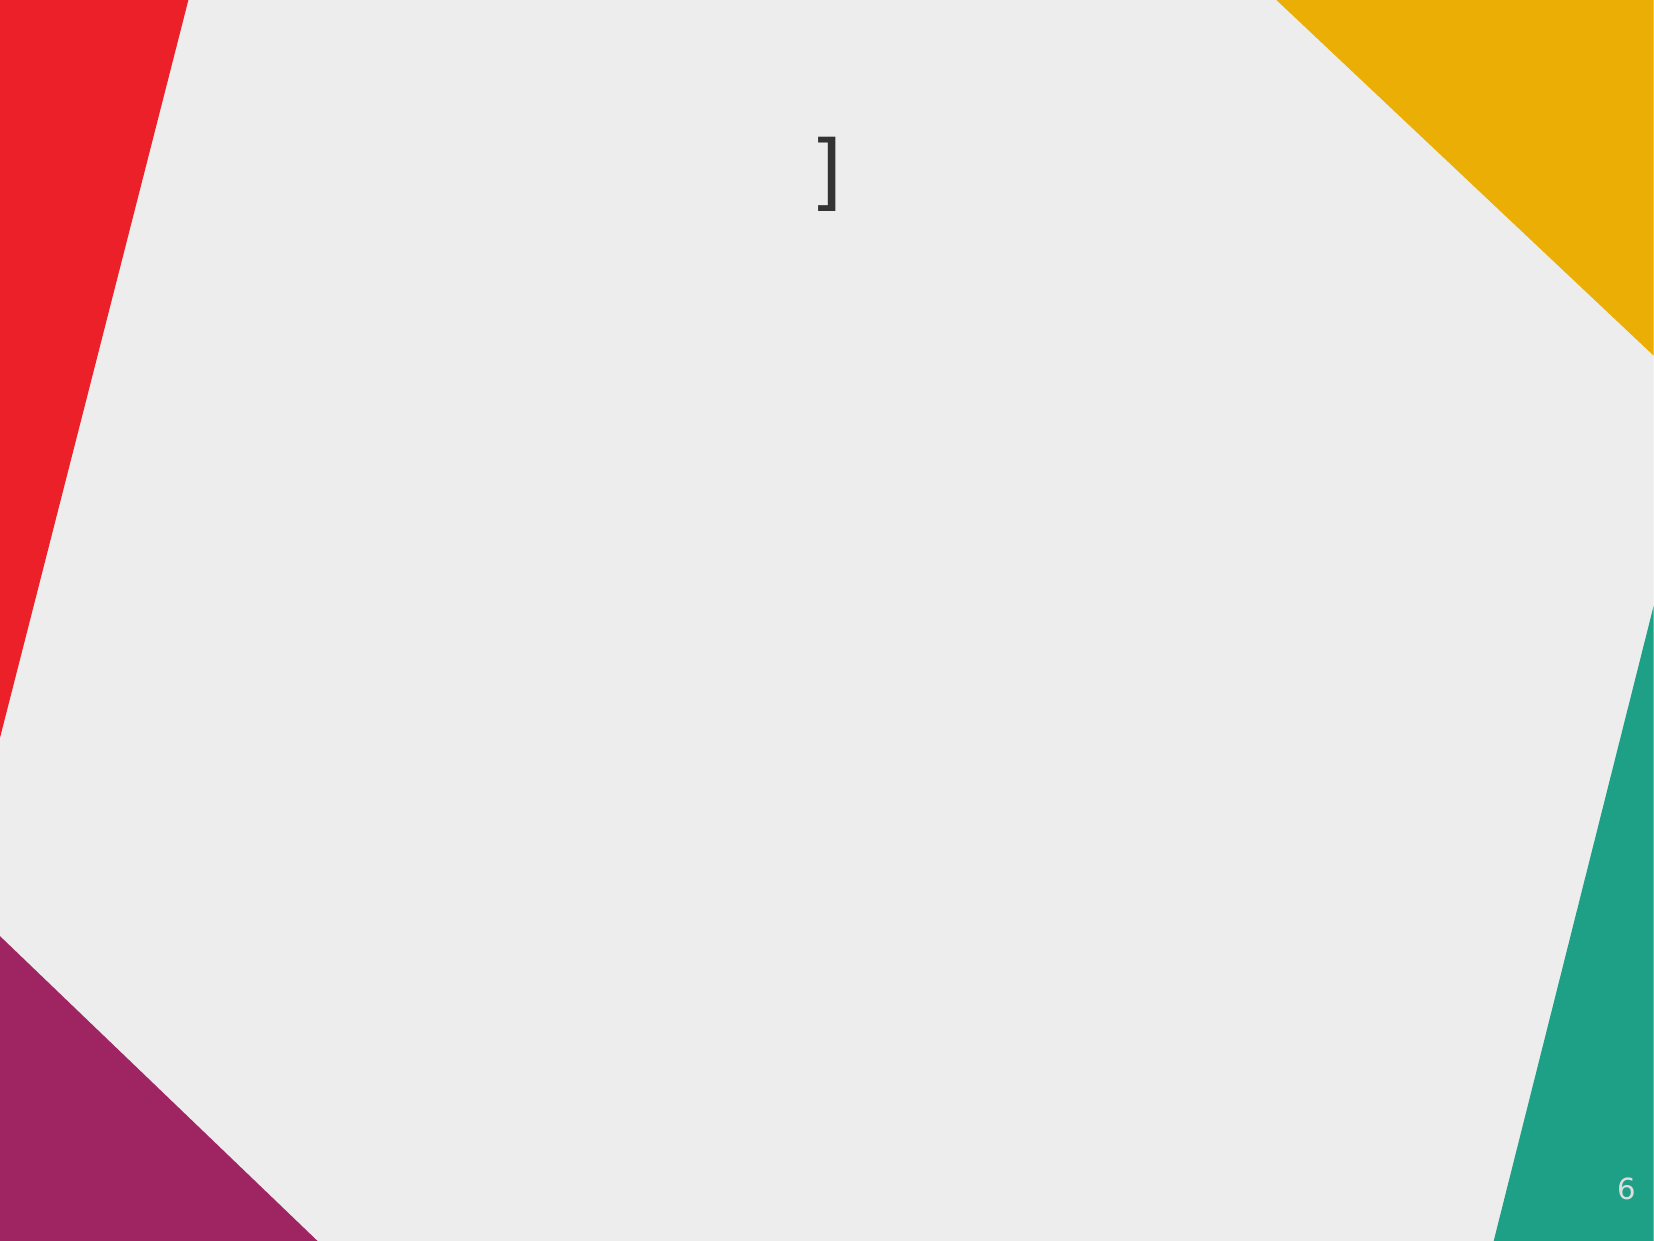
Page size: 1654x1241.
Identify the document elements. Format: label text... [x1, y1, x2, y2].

title ] [114, 73, 1539, 271]
